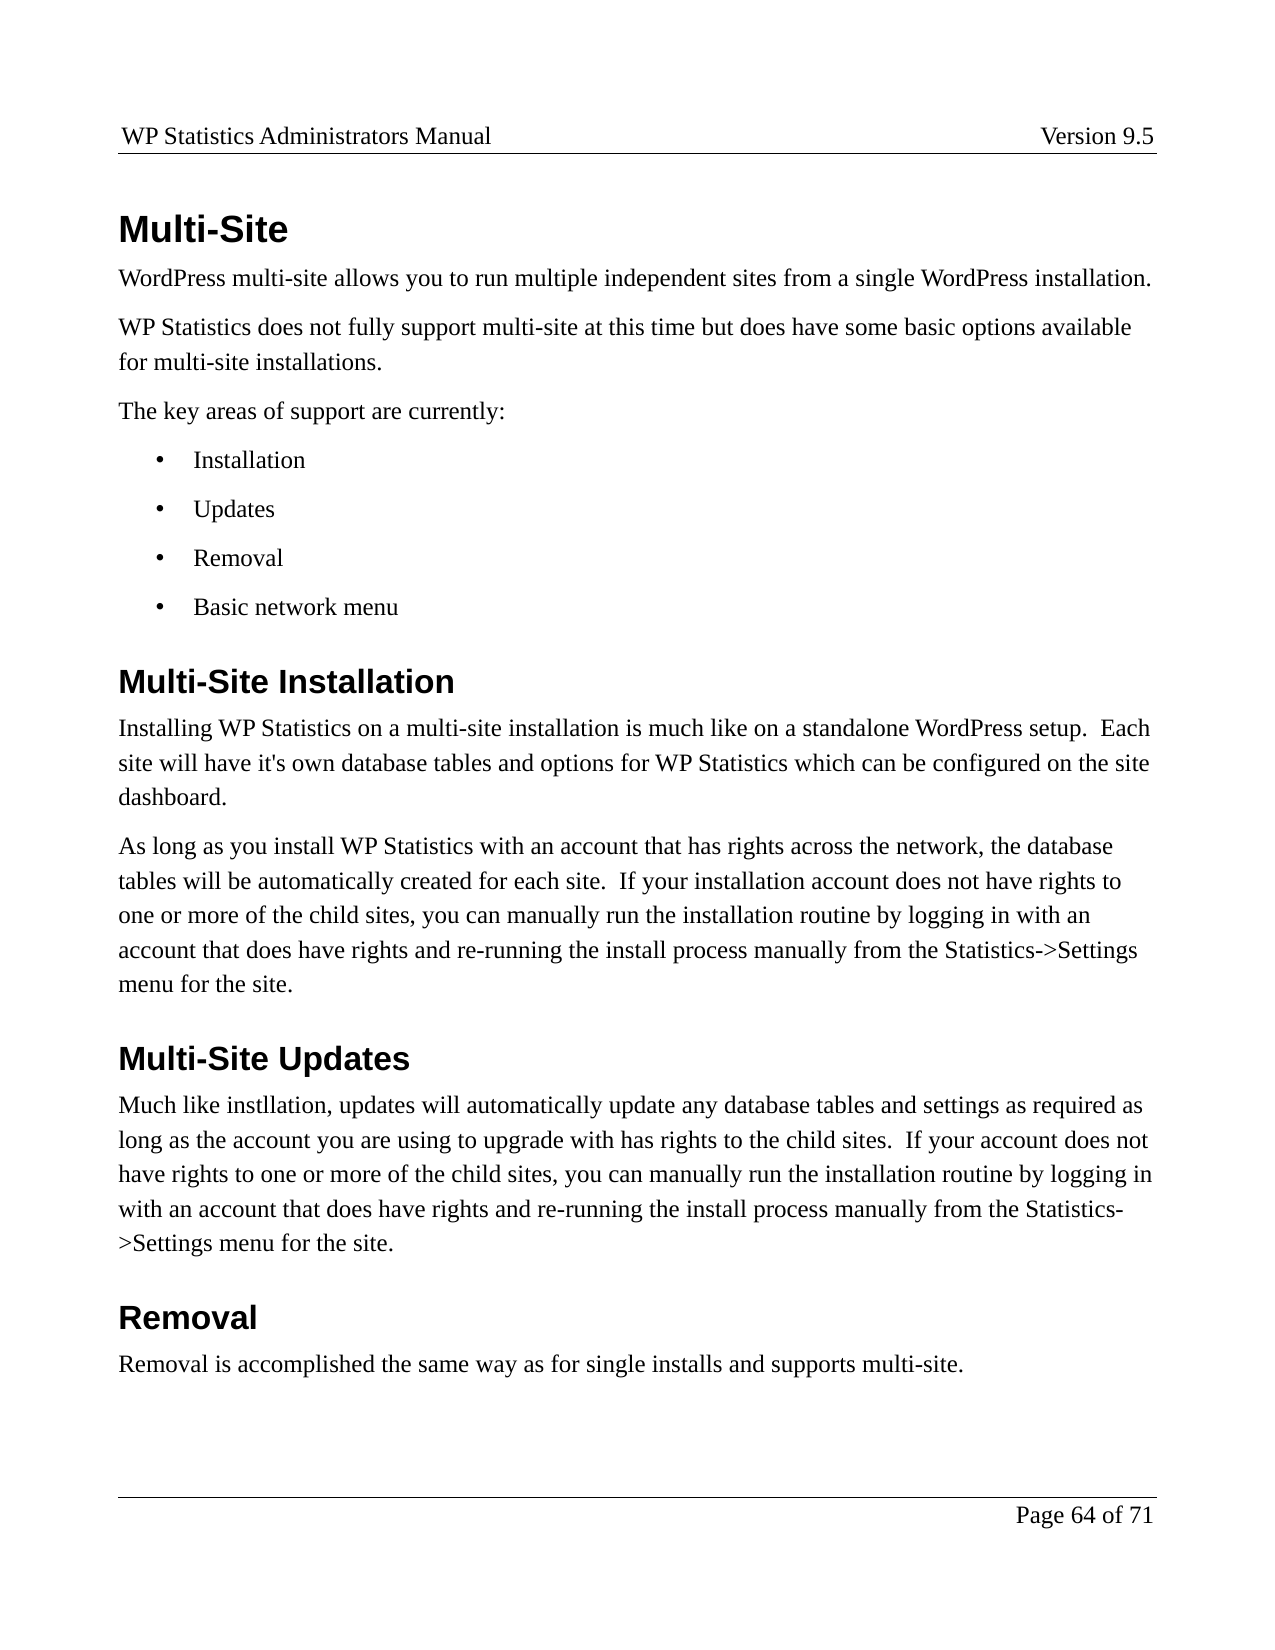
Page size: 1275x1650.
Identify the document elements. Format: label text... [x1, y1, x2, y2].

list Installation [156, 445, 1157, 474]
list Basic network menu [156, 592, 1157, 621]
text WP Statistics does not fully support multi-site at this time but does have some basic options available for multi-site installations. [118, 312, 1157, 376]
text The key areas of support are currently: [118, 396, 1157, 425]
subtitle Multi-Site Installation [118, 662, 1157, 701]
text Installing WP Statistics on a multi-site installation is much like on a standalone WordPress setup. Each site will have it's own database tables and options for WP Statistics which can be configured on the site dashboard. [118, 713, 1157, 811]
subtitle Multi-Site Updates [118, 1039, 1157, 1078]
text As long as you install WP Statistics with an account that has rights across the network, the database tables will be automatically created for each site. If your installation account does not have rights to one or more of the child sites, you can manually run the installation routine by logging in with an account that does have rights and re-running the install process manually from the Statistics->Settings menu for the site. [118, 831, 1157, 998]
text WordPress multi-site allows you to run multiple independent sites from a single WordPress installation. [118, 263, 1157, 292]
subtitle Removal [118, 1298, 1157, 1337]
list Removal [156, 543, 1157, 572]
subtitle Multi-Site [118, 207, 1157, 251]
text Much like instllation, updates will automatically update any database tables and settings as required as long as the account you are using to upgrade with has rights to the child sites. If your account does not have rights to one or more of the child sites, you can manually run the installation routine by logging in with an account that does have rights and re-running the install process manually from the Statistics->Settings menu for the site. [118, 1090, 1157, 1257]
text Removal is accomplished the same way as for single installs and supports multi-site. [118, 1349, 1157, 1378]
list Updates [156, 494, 1157, 523]
